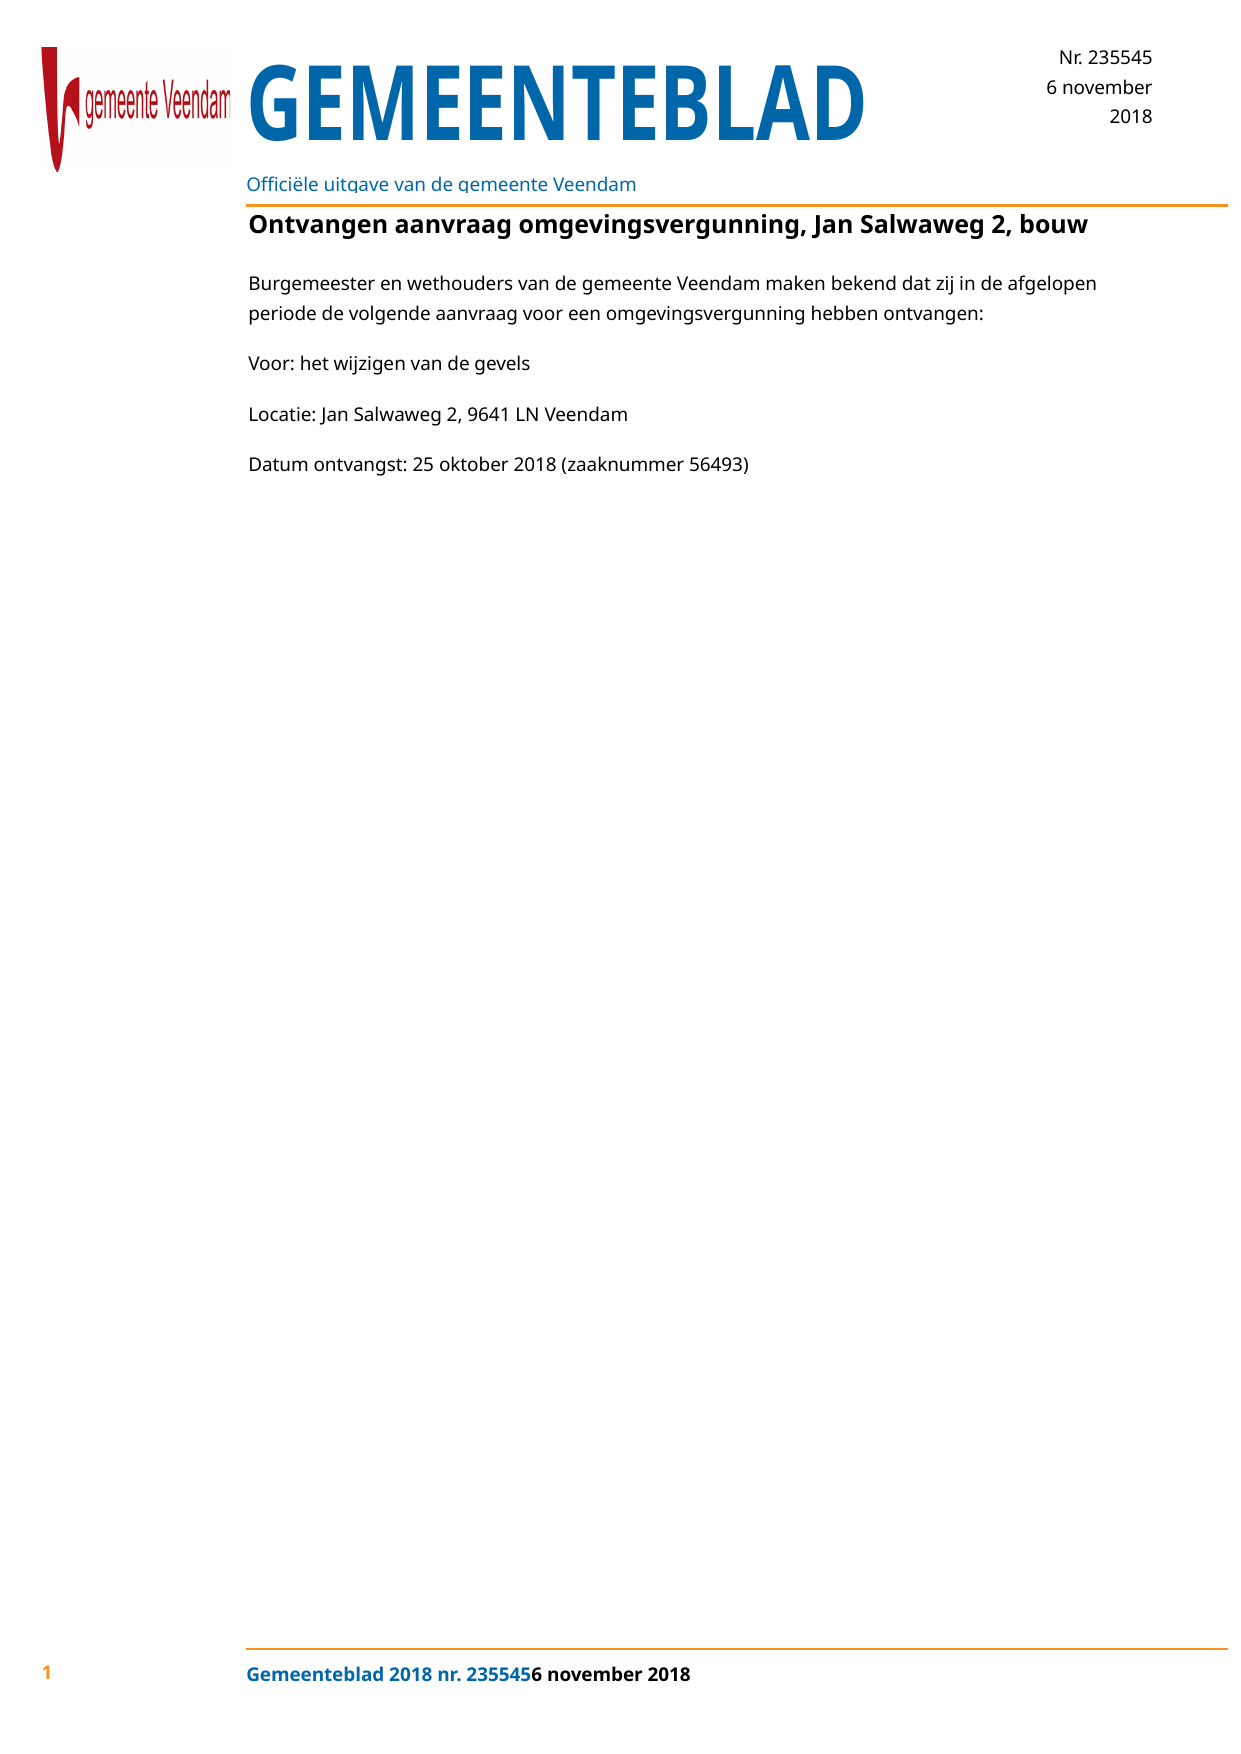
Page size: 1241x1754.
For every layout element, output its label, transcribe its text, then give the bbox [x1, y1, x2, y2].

text Datum ontvangst: 25 oktober 2018 (zaaknummer 56493) [248, 451, 1152, 477]
text Burgemeester en wethouders van de gemeente Veendam maken bekend dat zij in de afgelopen periode de volgende aanvraag voor een omgevingsvergunning hebben ontvangen: [248, 270, 1152, 326]
text Locatie: Jan Salwaweg 2, 9641 LN Veendam [248, 401, 1152, 426]
picture [41, 47, 231, 172]
text Ontvangen aanvraag omgevingsvergunning, Jan Salwaweg 2, bouw [248, 207, 1152, 241]
text Voor: het wijzigen van de gevels [248, 350, 1152, 376]
